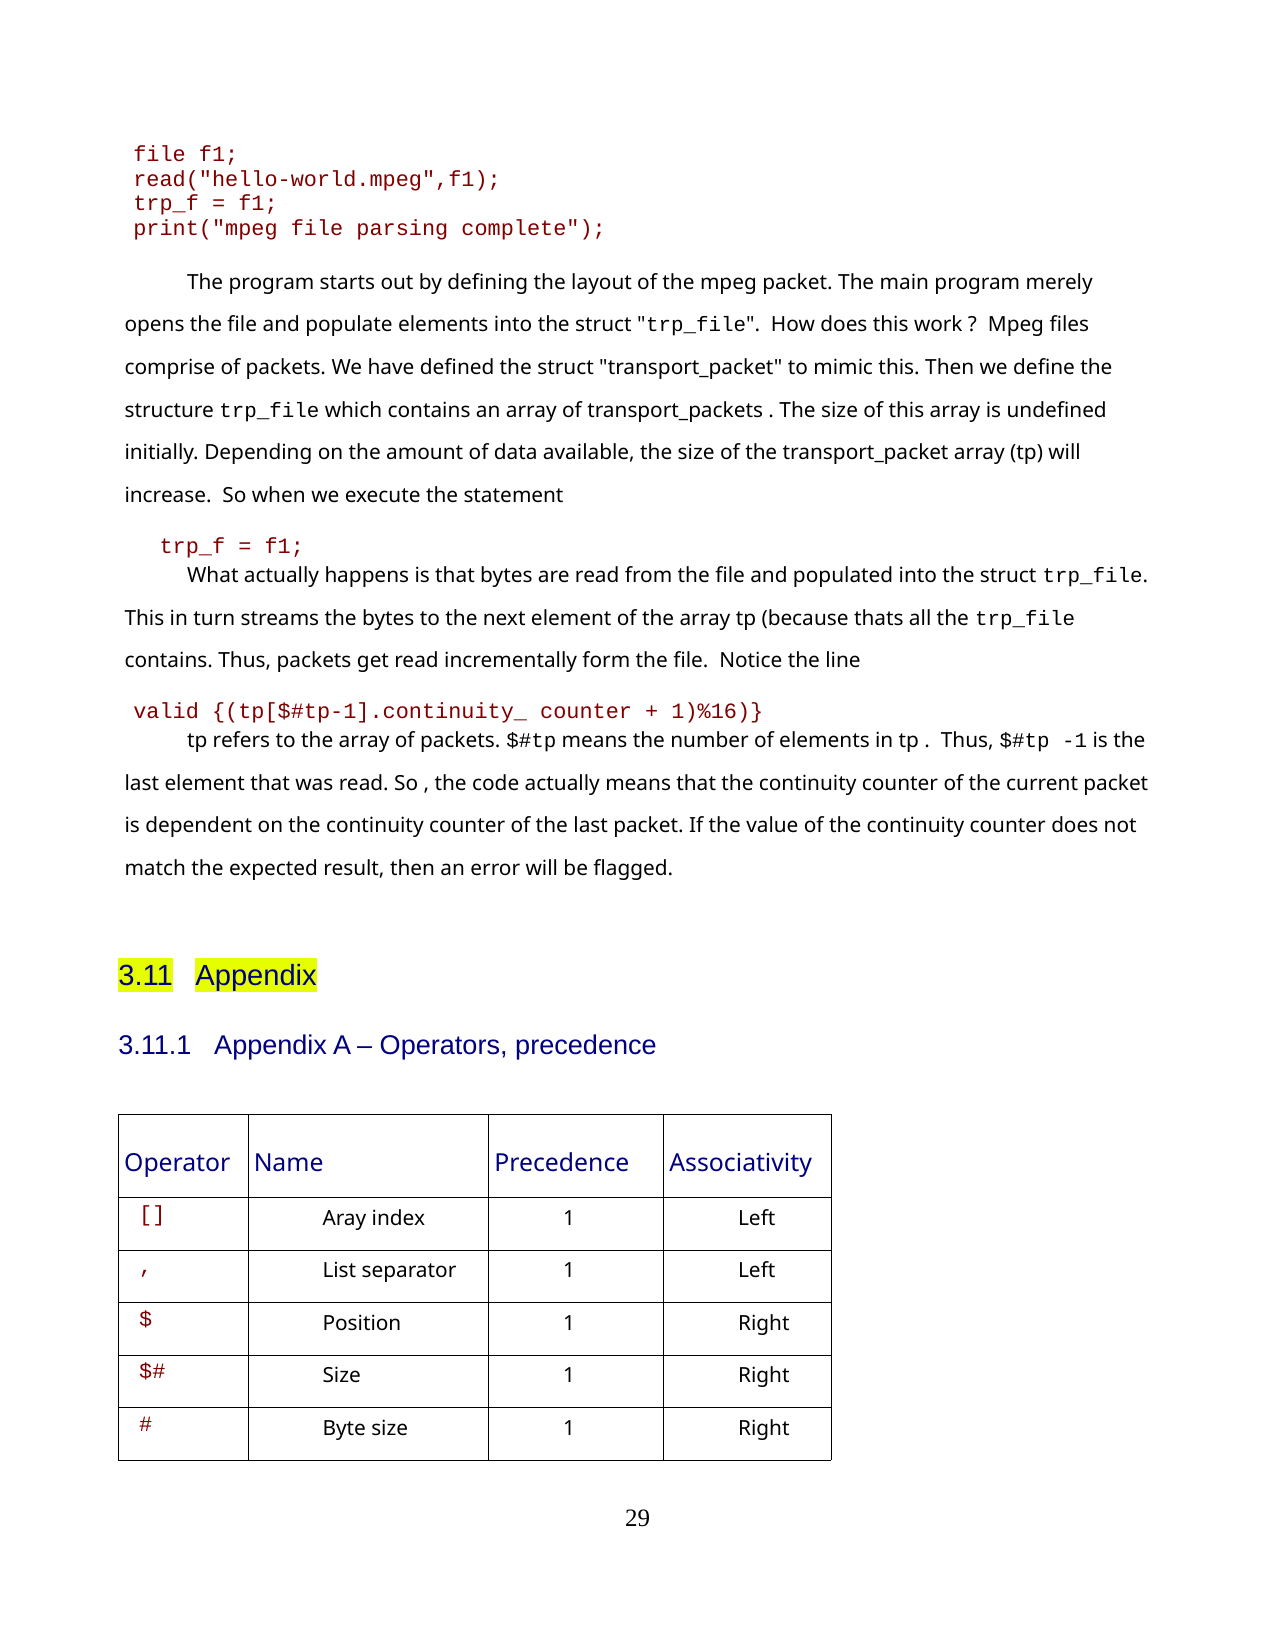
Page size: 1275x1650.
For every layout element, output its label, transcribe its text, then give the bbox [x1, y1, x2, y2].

subtitle Appendix [118, 958, 1157, 992]
text file f1; [133, 143, 1157, 168]
text tp refers to the array of packets. $#tp means the number of elements in tp . Thus, $#tp -1 is the last element that was read. So , the code actually means that the continuity counter of the current packet is dependent on the continuity counter of the last packet. If the value of the continuity counter does not match the expected result, then an error will be flagged. [124, 725, 1157, 882]
text valid {(tp[$#tp-1].continuity_ counter + 1)%16)} [133, 701, 1157, 725]
table_header Precedence [489, 1115, 663, 1197]
table_cell Aray index [249, 1198, 488, 1249]
table_header Operator [119, 1115, 248, 1197]
text print("mpeg file parsing complete"); [133, 217, 1157, 242]
table_cell 1 [489, 1356, 663, 1407]
table_cell Byte size [249, 1408, 488, 1459]
text What actually happens is that bytes are read from the file and populated into the struct trp_file. This in turn streams the bytes to the next element of the array tp (because thats all the trp_file contains. Thus, packets get read incrementally form the file. Notice the line [124, 560, 1157, 674]
table_cell # [119, 1408, 248, 1459]
table_cell Left [664, 1198, 831, 1249]
table_cell Left [664, 1251, 831, 1302]
text read("hello-world.mpeg",f1); [133, 168, 1157, 192]
table_cell List separator [249, 1251, 488, 1302]
table_cell $# [119, 1356, 248, 1407]
text The program starts out by defining the layout of the mpeg packet. The main program merely opens the file and populate elements into the struct "trp_file". How does this work ? Mpeg files comprise of packets. We have defined the struct "transport_packet" to mimic this. Then we define the structure trp_file which contains an array of transport_packets . The size of this array is undefined initially. Depending on the amount of data available, the size of the transport_packet array (tp) will increase. So when we execute the statement [124, 267, 1157, 508]
text trp_f = f1; [133, 192, 1157, 217]
text trp_f = f1; [133, 535, 1157, 560]
table_cell 1 [489, 1251, 663, 1302]
table_cell 1 [489, 1408, 663, 1459]
table_cell , [119, 1251, 248, 1302]
table_cell [] [119, 1198, 248, 1249]
table_cell Size [249, 1356, 488, 1407]
table_cell Right [664, 1356, 831, 1407]
table_header Associativity [664, 1115, 831, 1197]
table_header Name [249, 1115, 488, 1197]
table_cell 1 [489, 1303, 663, 1354]
table_cell Position [249, 1303, 488, 1354]
table_cell Right [664, 1408, 831, 1459]
table_cell 1 [489, 1198, 663, 1249]
table_cell Right [664, 1303, 831, 1354]
table_cell $ [119, 1303, 248, 1354]
subtitle Appendix A – Operators, precedence [118, 1029, 1157, 1060]
